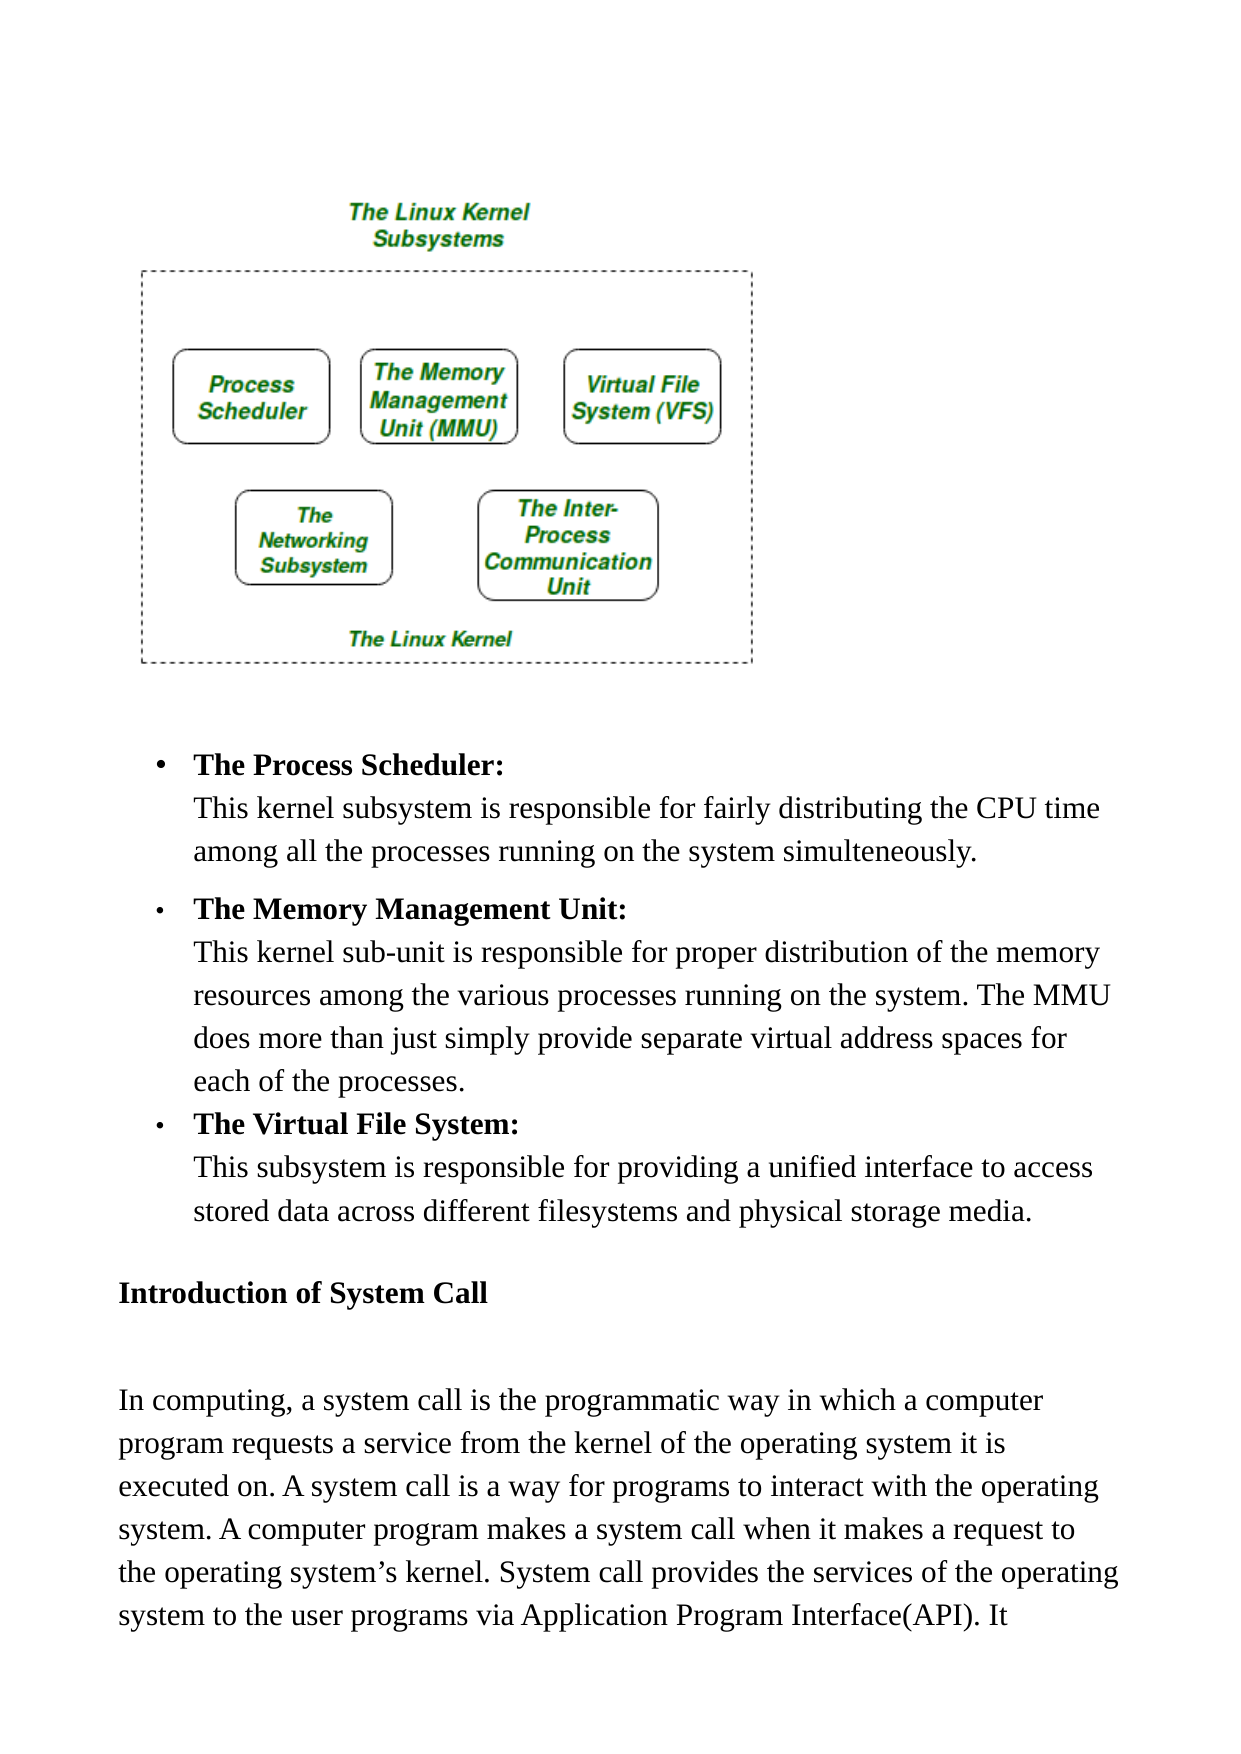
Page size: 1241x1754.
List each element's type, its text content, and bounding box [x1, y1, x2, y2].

subtitle Introduction of System Call [118, 1274, 1122, 1311]
list The Virtual File System: This subsystem is responsible for providing a unified interface to access stored data across different filesystems and physical storage media. [156, 1106, 1122, 1228]
text In computing, a system call is the programmatic way in which a computer program requests a service from the kernel of the operating system it is executed on. A system call is a way for programs to interact with the operating system. A computer program makes a system call when it makes a request to the operating system’s kernel. System call provides the services of the operating system to the user programs via Application Program Interface(API). It [118, 1381, 1122, 1632]
picture [118, 175, 778, 689]
list The Process Scheduler: This kernel subsystem is responsible for fairly distributing the CPU time among all the processes running on the system simulteneously. [156, 746, 1122, 868]
list The Memory Management Unit: This kernel sub-unit is responsible for proper distribution of the memory resources among the various processes running on the system. The MMU does more than just simply provide separate virtual address spaces for each of the processes. [156, 890, 1122, 1098]
